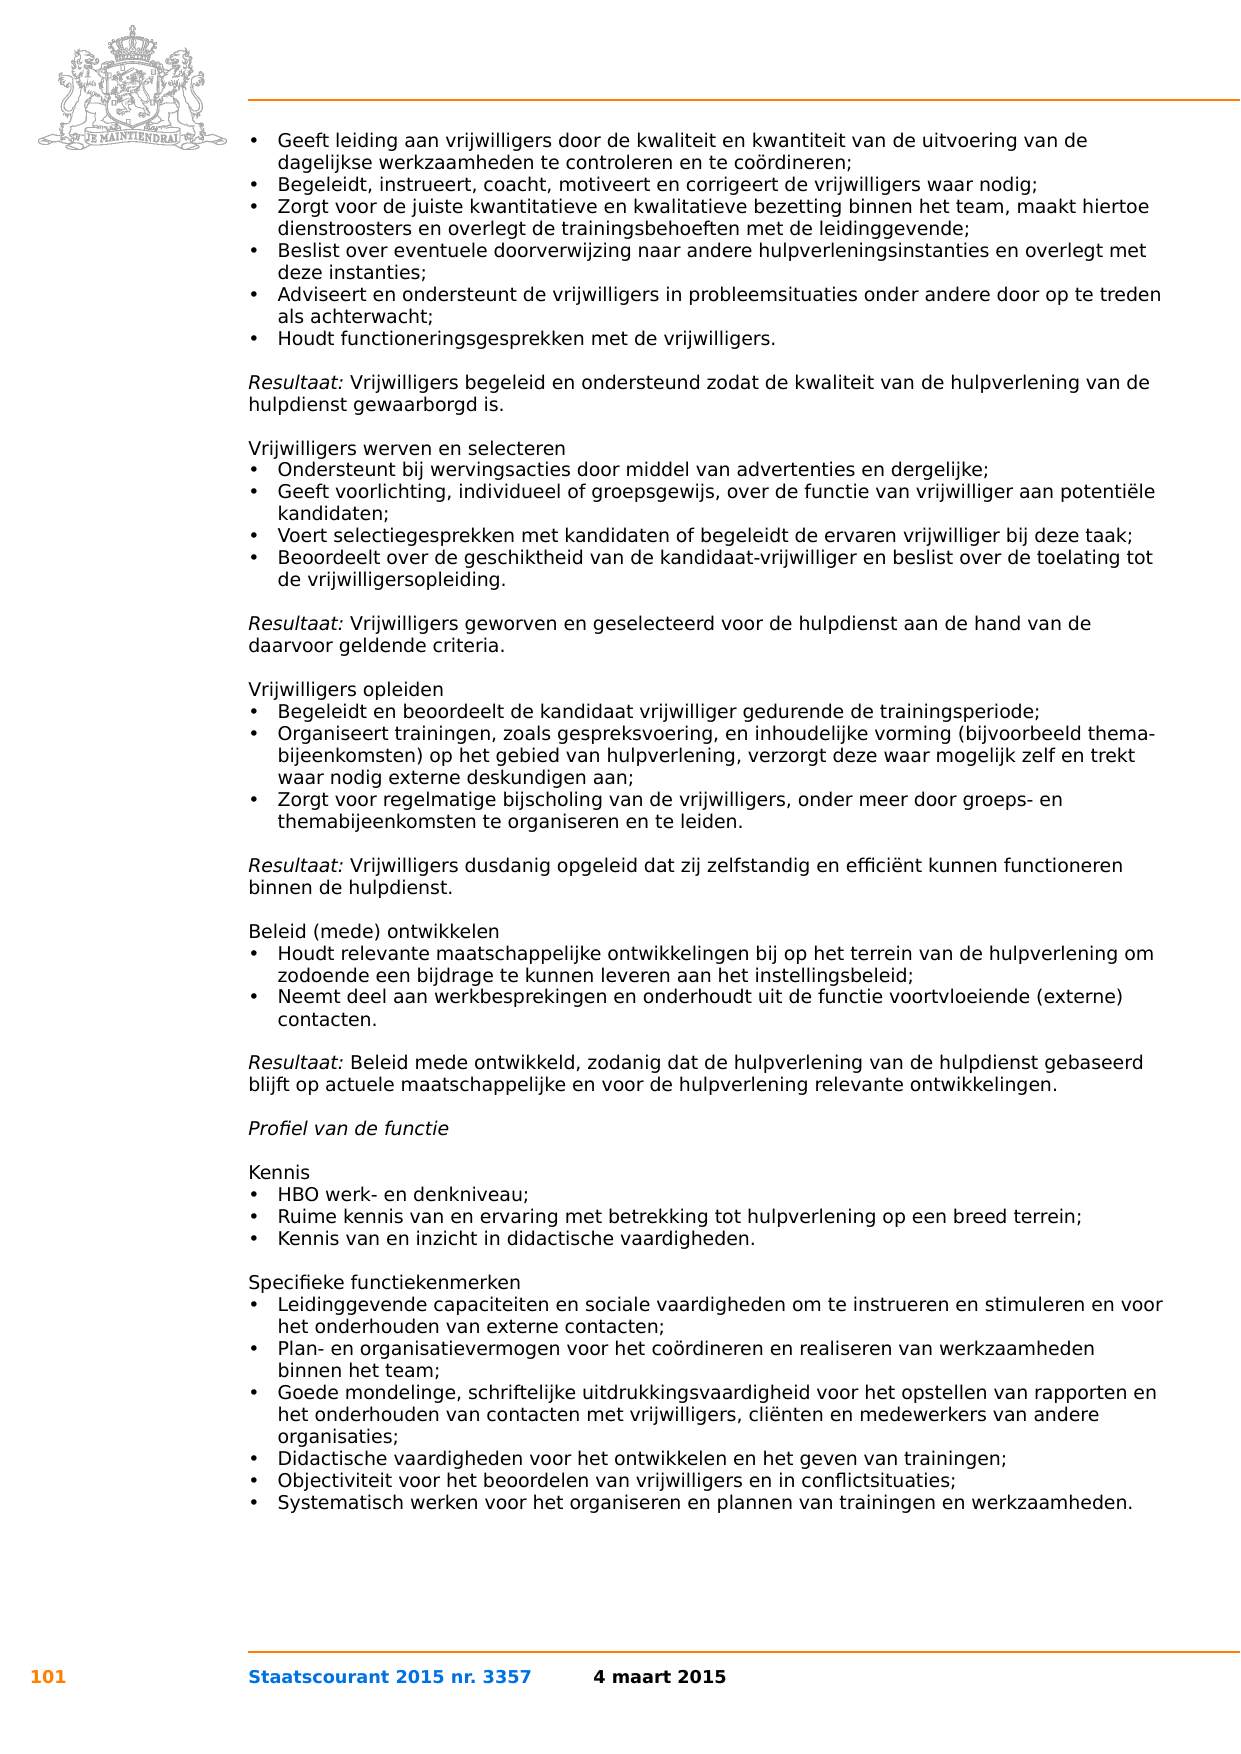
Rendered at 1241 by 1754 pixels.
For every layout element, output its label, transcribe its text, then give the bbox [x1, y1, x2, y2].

text Kennis [248, 1162, 1163, 1184]
text • Goede mondelinge, schriftelijke uitdrukkingsvaardigheid voor het opstellen van rapporten en het onderhouden van contacten met vrijwilligers, cliënten en medewerkers van andere organisaties; [248, 1382, 1163, 1448]
text Resultaat: Beleid mede ontwikkeld, zodanig dat de hulpverlening van de hulpdienst gebaseerd blijft op actuele maatschappelijke en voor de hulpverlening relevante ontwikkelingen. [248, 1052, 1163, 1096]
text Specifieke functiekenmerken [248, 1272, 1163, 1294]
text • Adviseert en ondersteunt de vrijwilligers in probleemsituaties onder andere door op te treden als achterwacht; [248, 284, 1163, 328]
text • Kennis van en inzicht in didactische vaardigheden. [248, 1228, 1163, 1250]
text Beleid (mede) ontwikkelen [248, 921, 1163, 942]
text • Beoordeelt over de geschiktheid van de kandidaat-vrijwilliger en beslist over de toelating tot de vrijwilligersopleiding. [248, 547, 1163, 591]
text • Zorgt voor de juiste kwantitatieve en kwalitatieve bezetting binnen het team, maakt hiertoe dienstroosters en overlegt de trainingsbehoeften met de leidinggevende; [248, 196, 1163, 240]
text • Geeft voorlichting, individueel of groepsgewijs, over de functie van vrijwilliger aan potentiële kandidaten; [248, 481, 1163, 525]
text • Didactische vaardigheden voor het ontwikkelen en het geven van trainingen; [248, 1448, 1163, 1469]
text Vrijwilligers opleiden [248, 679, 1163, 701]
text • Plan- en organisatievermogen voor het coördineren en realiseren van werkzaamheden binnen het team; [248, 1338, 1163, 1382]
text • Zorgt voor regelmatige bijscholing van de vrijwilligers, onder meer door groeps- en themabijeenkomsten te organiseren en te leiden. [248, 789, 1163, 833]
text • Voert selectiegesprekken met kandidaten of begeleidt de ervaren vrijwilliger bij deze taak; [248, 525, 1163, 547]
text Resultaat: Vrijwilligers geworven en geselecteerd voor de hulpdienst aan de hand van de daarvoor geldende criteria. [248, 613, 1163, 657]
text Vrijwilligers werven en selecteren [248, 437, 1163, 459]
text • Ondersteunt bij wervingsacties door middel van advertenties en dergelijke; [248, 459, 1163, 481]
text • Begeleidt, instrueert, coacht, motiveert en corrigeert de vrijwilligers waar nodig; [248, 174, 1163, 196]
text • Ruime kennis van en ervaring met betrekking tot hulpverlening op een breed terrein; [248, 1206, 1163, 1228]
text • Systematisch werken voor het organiseren en plannen van trainingen en werkzaamheden. [248, 1492, 1163, 1513]
picture [38, 25, 227, 150]
text • Houdt relevante maatschappelijke ontwikkelingen bij op het terrein van de hulpverlening om zodoende een bijdrage te kunnen leveren aan het instellingsbeleid; [248, 942, 1163, 986]
text Profiel van de functie [248, 1118, 1163, 1140]
text • Beslist over eventuele doorverwijzing naar andere hulpverleningsinstanties en overlegt met deze instanties; [248, 240, 1163, 284]
text • Begeleidt en beoordeelt de kandidaat vrijwilliger gedurende de trainingsperiode; [248, 701, 1163, 723]
text Resultaat: Vrijwilligers dusdanig opgeleid dat zij zelfstandig en efficiënt kunnen functioneren binnen de hulpdienst. [248, 855, 1163, 899]
text • HBO werk- en denkniveau; [248, 1184, 1163, 1206]
text • Geeft leiding aan vrijwilligers door de kwaliteit en kwantiteit van de uitvoering van de dagelijkse werkzaamheden te controleren en te coördineren; [248, 130, 1163, 174]
text • Houdt functioneringsgesprekken met de vrijwilligers. [248, 328, 1163, 350]
text • Organiseert trainingen, zoals gespreksvoering, en inhoudelijke vorming (bijvoorbeeld thema-bijeenkomsten) op het gebied van hulpverlening, verzorgt deze waar mogelijk zelf en trekt waar nodig externe deskundigen aan; [248, 723, 1163, 789]
text Resultaat: Vrijwilligers begeleid en ondersteund zodat de kwaliteit van de hulpverlening van de hulpdienst gewaarborgd is. [248, 372, 1163, 416]
text • Neemt deel aan werkbesprekingen en onderhoudt uit de functie voortvloeiende (externe) contacten. [248, 986, 1163, 1030]
text • Objectiviteit voor het beoordelen van vrijwilligers en in conflictsituaties; [248, 1469, 1163, 1492]
text • Leidinggevende capaciteiten en sociale vaardigheden om te instrueren en stimuleren en voor het onderhouden van externe contacten; [248, 1294, 1163, 1338]
